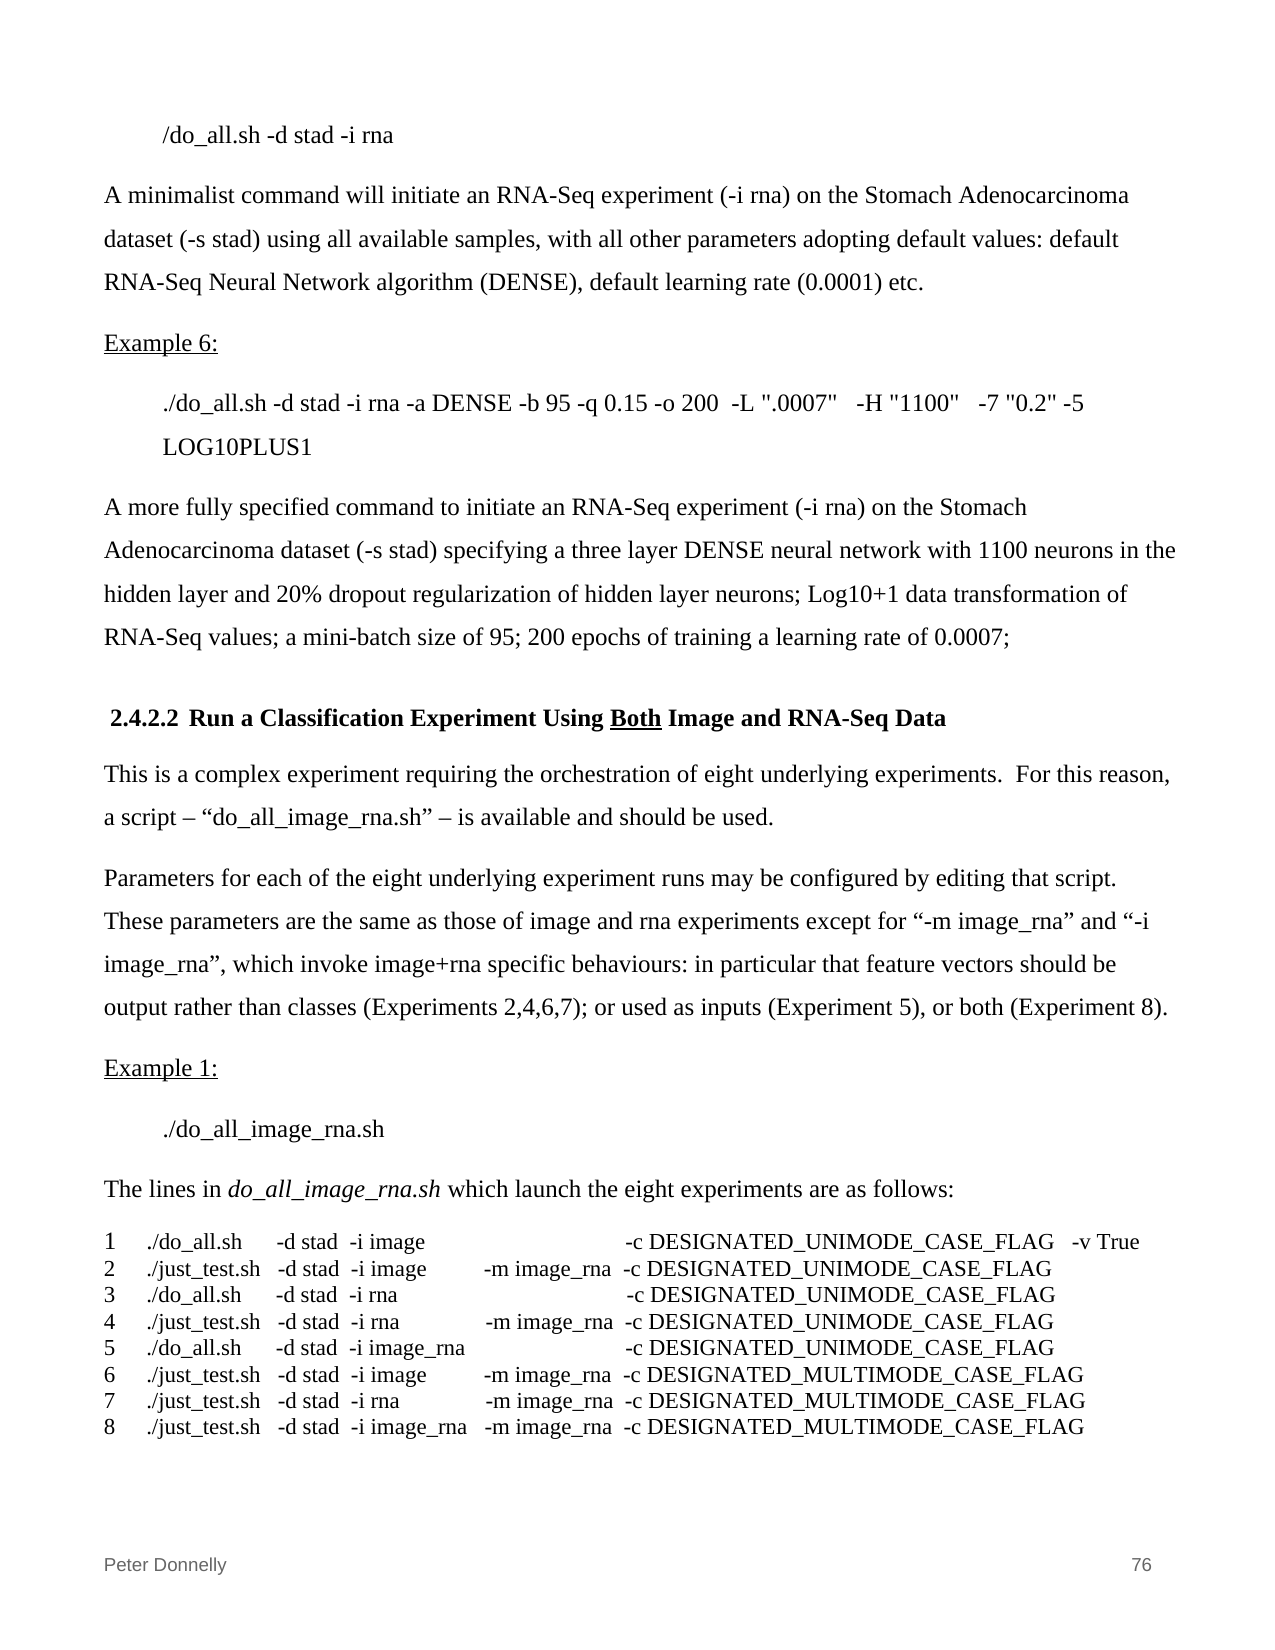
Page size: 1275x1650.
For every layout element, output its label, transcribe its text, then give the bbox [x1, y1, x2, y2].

text This is a complex experiment requiring the orchestration of eight underlying experiments. For this reason, a script – “do_all_image_rna.sh” – is available and should be used. [103, 759, 1181, 831]
text The lines in do_all_image_rna.sh which launch the eight experiments are as follows: [103, 1174, 1181, 1203]
text Example 1: [103, 1053, 1181, 1082]
text 6 ./just_test.sh -d stad -i image -m image_rna -c DESIGNATED_MULTIMODE_CASE_FLAG [103, 1361, 1181, 1387]
text 2 ./just_test.sh -d stad -i image -m image_rna -c DESIGNATED_UNIMODE_CASE_FLAG [103, 1255, 1181, 1282]
text 1 ./do_all.sh -d stad -i image -c DESIGNATED_UNIMODE_CASE_FLAG -v True [103, 1226, 1181, 1255]
text 3 ./do_all.sh -d stad -i rna -c DESIGNATED_UNIMODE_CASE_FLAG [103, 1282, 1181, 1308]
text 5 ./do_all.sh -d stad -i image_rna -c DESIGNATED_UNIMODE_CASE_FLAG [103, 1334, 1181, 1361]
subtitle Run a Classification Experiment Using Both Image and RNA-Seq Data [103, 703, 1181, 732]
text ./do_all_image_rna.sh [162, 1114, 1181, 1142]
text A minimalist command will initiate an RNA-Seq experiment (-i rna) on the Stomach Adenocarcinoma dataset (-s stad) using all available samples, with all other parameters adopting default values: default RNA-Seq Neural Network algorithm (DENSE), default learning rate (0.0001) etc. [103, 181, 1181, 296]
text ./do_all.sh -d stad -i rna -a DENSE -b 95 -q 0.15 -o 200 -L ".0007" -H "1100" -7 "0.2" -5 LOG10PLUS1 [162, 388, 1181, 460]
text 8 ./just_test.sh -d stad -i image_rna -m image_rna -c DESIGNATED_MULTIMODE_CASE_FLAG [103, 1413, 1181, 1440]
text Parameters for each of the eight underlying experiment runs may be configured by editing that script. These parameters are the same as those of image and rna experiments except for “-m image_rna” and “-i image_rna”, which invoke image+rna specific behaviours: in particular that feature vectors should be output rather than classes (Experiments 2,4,6,7); or used as inputs (Experiment 5), or both (Experiment 8). [103, 863, 1181, 1021]
text /do_all.sh -d stad -i rna [162, 120, 1181, 148]
text 7 ./just_test.sh -d stad -i rna -m image_rna -c DESIGNATED_MULTIMODE_CASE_FLAG [103, 1387, 1181, 1413]
text 4 ./just_test.sh -d stad -i rna -m image_rna -c DESIGNATED_UNIMODE_CASE_FLAG [103, 1308, 1181, 1334]
text A more fully specified command to initiate an RNA-Seq experiment (-i rna) on the Stomach Adenocarcinoma dataset (-s stad) specifying a three layer DENSE neural network with 1100 neurons in the hidden layer and 20% dropout regularization of hidden layer neurons; Log10+1 data transformation of RNA-Seq values; a mini-batch size of 95; 200 epochs of training a learning rate of 0.0007; [103, 492, 1181, 651]
text Example 6: [103, 328, 1181, 356]
